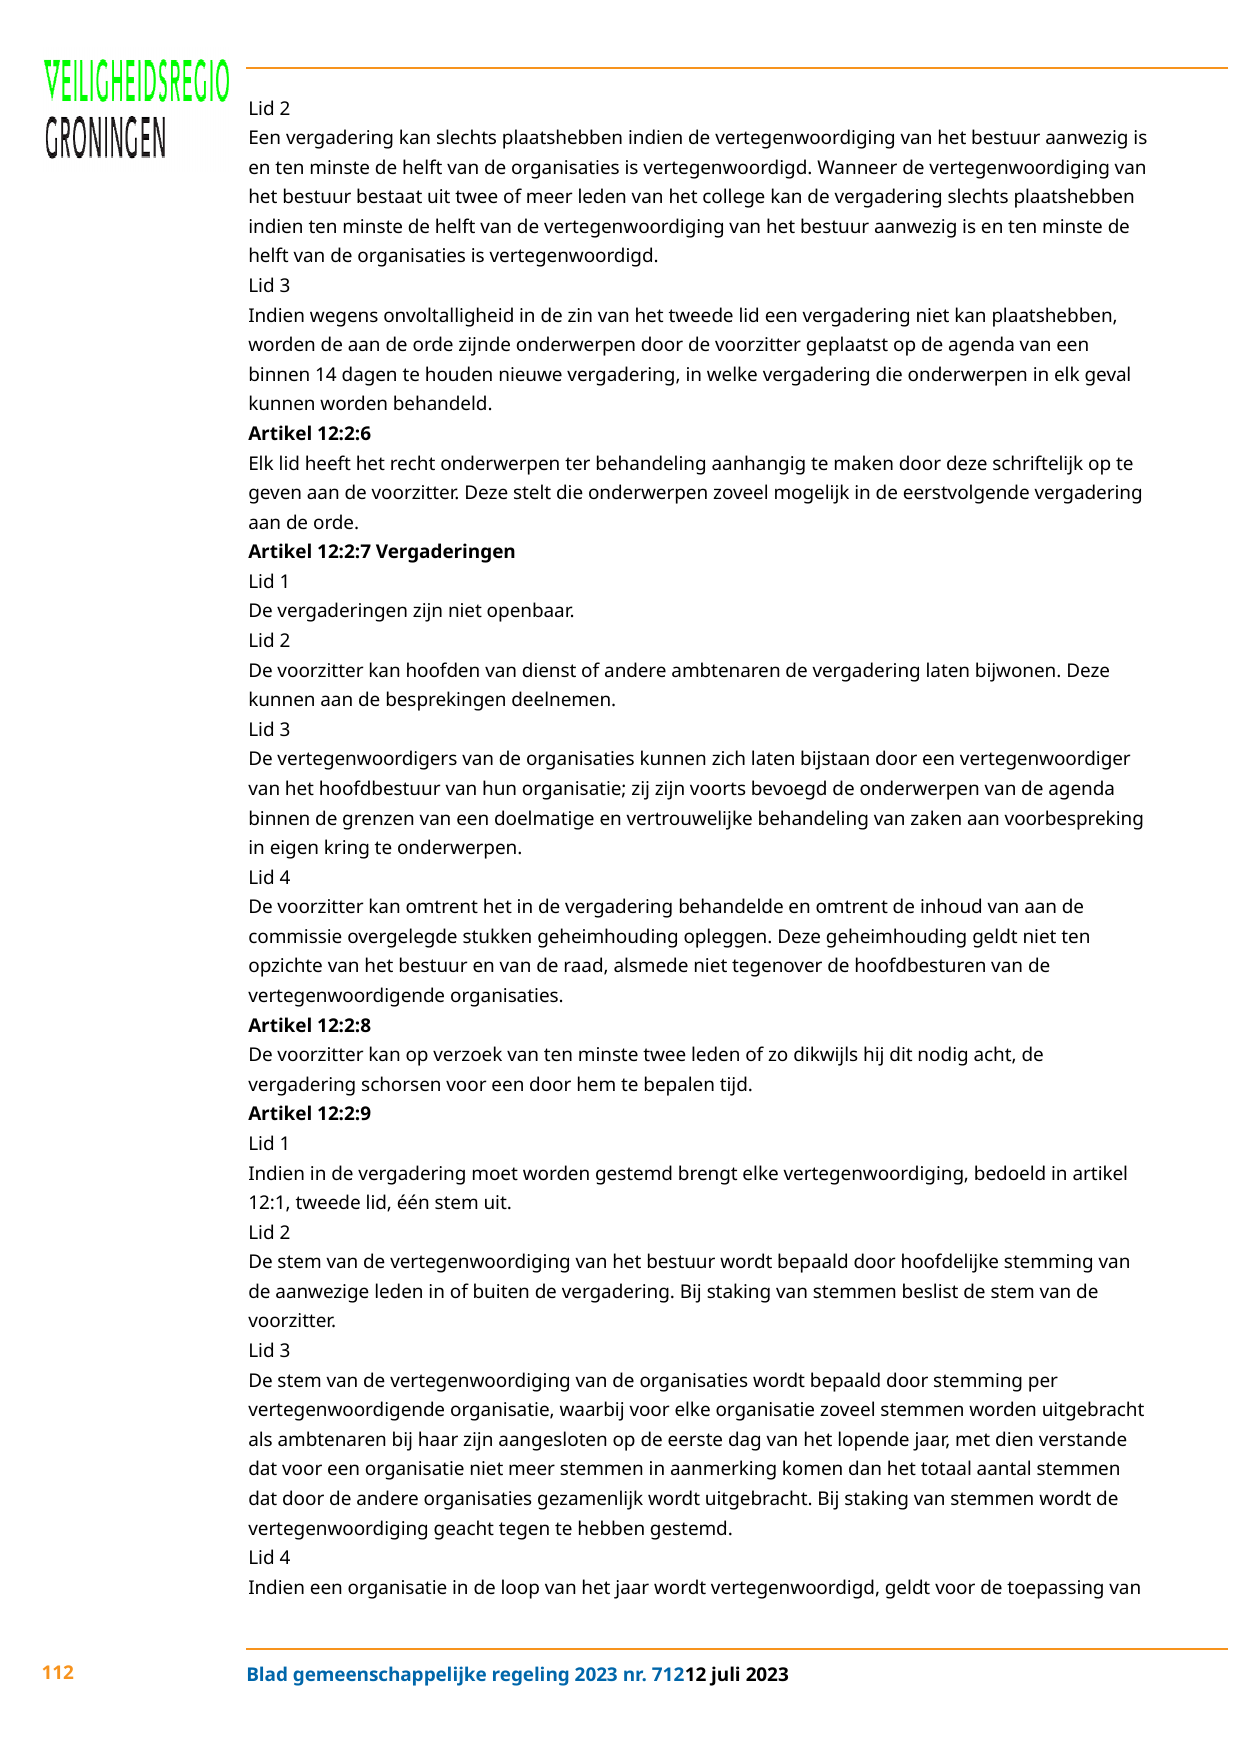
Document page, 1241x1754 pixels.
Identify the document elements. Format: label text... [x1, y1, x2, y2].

text Lid 1 [248, 1130, 1152, 1156]
text De stem van de vertegenwoordiging van het bestuur wordt bepaald door hoofdelijke stemming van de aanwezige leden in of buiten de vergadering. Bij staking van stemmen beslist de stem van de voorzitter. [248, 1248, 1152, 1333]
text De voorzitter kan omtrent het in de vergadering behandelde en omtrent de inhoud van aan de commissie overgelegde stukken geheimhouding opleggen. Deze geheimhouding geldt niet ten opzichte van het bestuur en van de raad, alsmede niet tegenover de hoofdbesturen van de vertegenwoordigende organisaties. [248, 893, 1152, 1008]
text Indien wegens onvoltalligheid in de zin van het tweede lid een vergadering niet kan plaatshebben, worden de aan de orde zijnde onderwerpen door de voorzitter geplaatst op de agenda van een binnen 14 dagen te houden nieuwe vergadering, in welke vergadering die onderwerpen in elk geval kunnen worden behandeld. [248, 302, 1152, 416]
text De voorzitter kan hoofden van dienst of andere ambtenaren de vergadering laten bijwonen. Deze kunnen aan de besprekingen deelnemen. [248, 657, 1152, 712]
text Lid 3 [248, 1337, 1152, 1363]
text Een vergadering kan slechts plaatshebben indien de vertegenwoordiging van het bestuur aanwezig is en ten minste de helft van de organisaties is vertegenwoordigd. Wanneer de vertegenwoordiging van het bestuur bestaat uit twee of meer leden van het college kan de vergadering slechts plaatshebben indien ten minste de helft van de vertegenwoordiging van het bestuur aanwezig is en ten minste de helft van de organisaties is vertegenwoordigd. [248, 124, 1152, 268]
text De vergaderingen zijn niet openbaar. [248, 598, 1152, 623]
text Artikel 12:2:6 [248, 420, 1152, 446]
text Lid 4 [248, 1544, 1152, 1570]
text Lid 3 [248, 716, 1152, 742]
text Indien in de vergadering moet worden gestemd brengt elke vertegenwoordiging, bedoeld in artikel 12:1, tweede lid, één stem uit. [248, 1160, 1152, 1215]
text Artikel 12:2:7 Vergaderingen [248, 538, 1152, 564]
text Lid 2 [248, 95, 1152, 121]
text De voorzitter kan op verzoek van ten minste twee leden of zo dikwijls hij dit nodig acht, de vergadering schorsen voor een door hem te bepalen tijd. [248, 1041, 1152, 1097]
text Lid 1 [248, 568, 1152, 594]
text De stem van de vertegenwoordiging van de organisaties wordt bepaald door stemming per vertegenwoordigende organisatie, waarbij voor elke organisatie zoveel stemmen worden uitgebracht als ambtenaren bij haar zijn aangesloten op de eerste dag van het lopende jaar, met dien verstande dat voor een organisatie niet meer stemmen in aanmerking komen dan het totaal aantal stemmen dat door de andere organisaties gezamenlijk wordt uitgebracht. Bij staking van stemmen wordt de vertegenwoordiging geacht tegen te hebben gestemd. [248, 1367, 1152, 1541]
picture [41, 47, 231, 172]
text Lid 4 [248, 864, 1152, 890]
text Lid 2 [248, 627, 1152, 653]
text Lid 3 [248, 272, 1152, 298]
text De vertegenwoordigers van de organisaties kunnen zich laten bijstaan door een vertegenwoordiger van het hoofdbestuur van hun organisatie; zij zijn voorts bevoegd de onderwerpen van de agenda binnen de grenzen van een doelmatige en vertrouwelijke behandeling van zaken aan voorbespreking in eigen kring te onderwerpen. [248, 746, 1152, 860]
text Artikel 12:2:8 [248, 1012, 1152, 1038]
text Elk lid heeft het recht onderwerpen ter behandeling aanhangig te maken door deze schriftelijk op te geven aan de voorzitter. Deze stelt die onderwerpen zoveel mogelijk in de eerstvolgende vergadering aan de orde. [248, 450, 1152, 535]
text Artikel 12:2:9 [248, 1101, 1152, 1126]
text Lid 2 [248, 1219, 1152, 1245]
text Indien een organisatie in de loop van het jaar wordt vertegenwoordigd, geldt voor de toepassing van [248, 1574, 1152, 1600]
